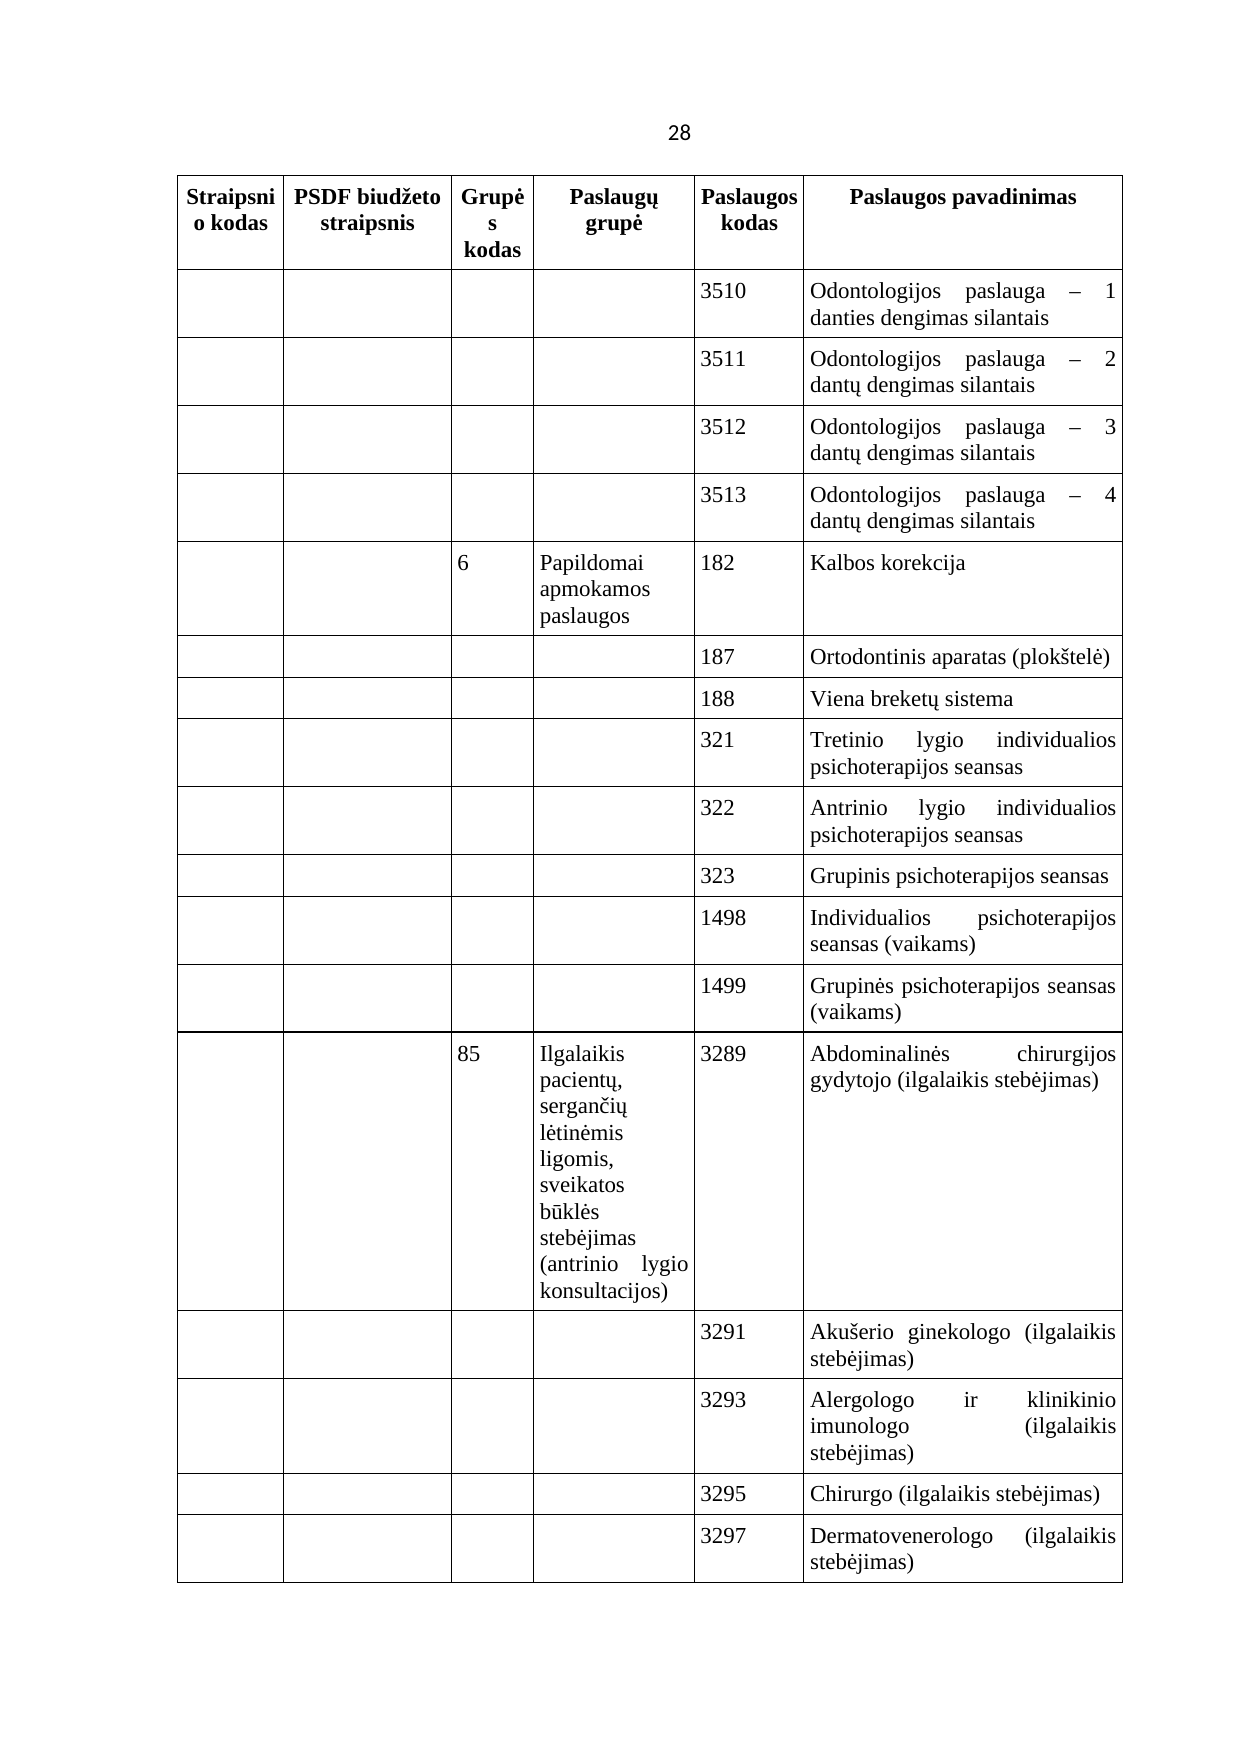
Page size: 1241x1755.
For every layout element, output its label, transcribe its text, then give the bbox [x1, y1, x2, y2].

table_cell Alergologo ir klinikinio imunologo (ilgalaikis stebėjimas) [804, 1379, 1122, 1472]
table_cell [452, 474, 533, 541]
table_cell [452, 965, 533, 1031]
table_cell [178, 1033, 283, 1310]
table_cell 3510 [695, 270, 803, 337]
table_cell 188 [695, 678, 803, 718]
table_cell [534, 897, 694, 963]
table_cell [178, 474, 283, 541]
table_cell [178, 678, 283, 718]
table_cell [452, 855, 533, 896]
table_cell [534, 636, 694, 677]
table_cell [534, 855, 694, 896]
table_cell [534, 338, 694, 405]
table_cell [284, 678, 451, 718]
table_cell [178, 406, 283, 473]
table_cell [284, 855, 451, 896]
table_cell [178, 855, 283, 896]
table_cell [452, 1311, 533, 1378]
table_cell [452, 270, 533, 337]
table_cell 182 [695, 542, 803, 635]
table_cell Odontologijos paslauga – 3 dantų dengimas silantais [804, 406, 1122, 473]
table_header Paslaugos kodas [695, 176, 803, 269]
table_cell 1499 [695, 965, 803, 1031]
table_cell 3297 [695, 1515, 803, 1582]
table_cell Papildomai apmokamos paslaugos [534, 542, 694, 635]
table_cell 3295 [695, 1474, 803, 1514]
table_cell [178, 897, 283, 963]
table_cell [284, 1379, 451, 1472]
table_cell Odontologijos paslauga – 1 danties dengimas silantais [804, 270, 1122, 337]
table_cell [284, 270, 451, 337]
table_cell [534, 270, 694, 337]
table_cell [284, 1474, 451, 1514]
table_cell 3512 [695, 406, 803, 473]
table_cell [284, 474, 451, 541]
table_cell Ortodontinis aparatas (plokštelė) [804, 636, 1122, 677]
table_cell [534, 965, 694, 1031]
table_cell 85 [452, 1033, 533, 1310]
table_header Straipsnio kodas [178, 176, 283, 269]
table_cell 187 [695, 636, 803, 677]
table_cell 3289 [695, 1033, 803, 1310]
table_cell [284, 338, 451, 405]
table_cell [534, 1474, 694, 1514]
table_cell [178, 1379, 283, 1472]
table_cell [178, 338, 283, 405]
table_cell Dermatovenerologo (ilgalaikis stebėjimas) [804, 1515, 1122, 1582]
table_cell 1498 [695, 897, 803, 963]
table_cell [284, 406, 451, 473]
table_cell 323 [695, 855, 803, 896]
table_cell [178, 719, 283, 786]
table_cell [178, 270, 283, 337]
table_cell [284, 636, 451, 677]
table_cell [452, 678, 533, 718]
table_cell [284, 542, 451, 635]
table_header PSDF biudžeto straipsnis [284, 176, 451, 269]
table_header Paslaugų grupė [534, 176, 694, 269]
table_cell 6 [452, 542, 533, 635]
table_cell [284, 719, 451, 786]
table_cell 321 [695, 719, 803, 786]
table_cell [452, 1515, 533, 1582]
table_cell [534, 1311, 694, 1378]
table_cell [452, 636, 533, 677]
table_cell [534, 787, 694, 854]
table_cell [178, 787, 283, 854]
table_cell Kalbos korekcija [804, 542, 1122, 635]
table_cell [284, 1033, 451, 1310]
table_cell Akušerio ginekologo (ilgalaikis stebėjimas) [804, 1311, 1122, 1378]
table_cell [284, 1515, 451, 1582]
table_cell [534, 678, 694, 718]
table_cell [178, 1515, 283, 1582]
table_cell Grupinės psichoterapijos seansas (vaikams) [804, 965, 1122, 1031]
table_cell [452, 787, 533, 854]
table_cell [534, 719, 694, 786]
table_cell [178, 542, 283, 635]
table_cell [452, 406, 533, 473]
table_cell [284, 965, 451, 1031]
table_cell Antrinio lygio individualios psichoterapijos seansas [804, 787, 1122, 854]
table_header Paslaugos pavadinimas [804, 176, 1122, 269]
table_header Grupės kodas [452, 176, 533, 269]
table_cell Individualios psichoterapijos seansas (vaikams) [804, 897, 1122, 963]
table_cell [452, 338, 533, 405]
table_cell Grupinis psichoterapijos seansas [804, 855, 1122, 896]
table_cell [284, 787, 451, 854]
table_cell Viena breketų sistema [804, 678, 1122, 718]
table_cell 3511 [695, 338, 803, 405]
table_cell [178, 965, 283, 1031]
table_cell 3513 [695, 474, 803, 541]
table_cell [284, 897, 451, 963]
table_cell [534, 406, 694, 473]
table_cell Chirurgo (ilgalaikis stebėjimas) [804, 1474, 1122, 1514]
table_cell [178, 636, 283, 677]
table_cell Odontologijos paslauga – 2 dantų dengimas silantais [804, 338, 1122, 405]
table_cell [452, 897, 533, 963]
table_cell [178, 1474, 283, 1514]
table_cell [178, 1311, 283, 1378]
table_cell Abdominalinės chirurgijos gydytojo (ilgalaikis stebėjimas) [804, 1033, 1122, 1310]
table_cell [452, 719, 533, 786]
table_cell [534, 1379, 694, 1472]
table_cell 3291 [695, 1311, 803, 1378]
table_cell [534, 474, 694, 541]
table_cell 3293 [695, 1379, 803, 1472]
table_cell Odontologijos paslauga – 4 dantų dengimas silantais [804, 474, 1122, 541]
table_cell 322 [695, 787, 803, 854]
table_cell [284, 1311, 451, 1378]
table_cell [452, 1379, 533, 1472]
table_cell Ilgalaikis pacientų, sergančių lėtinėmis ligomis, sveikatos būklės stebėjimas (antrinio lygio konsultacijos) [534, 1033, 694, 1310]
table_cell [534, 1515, 694, 1582]
table_cell Tretinio lygio individualios psichoterapijos seansas [804, 719, 1122, 786]
table_cell [452, 1474, 533, 1514]
